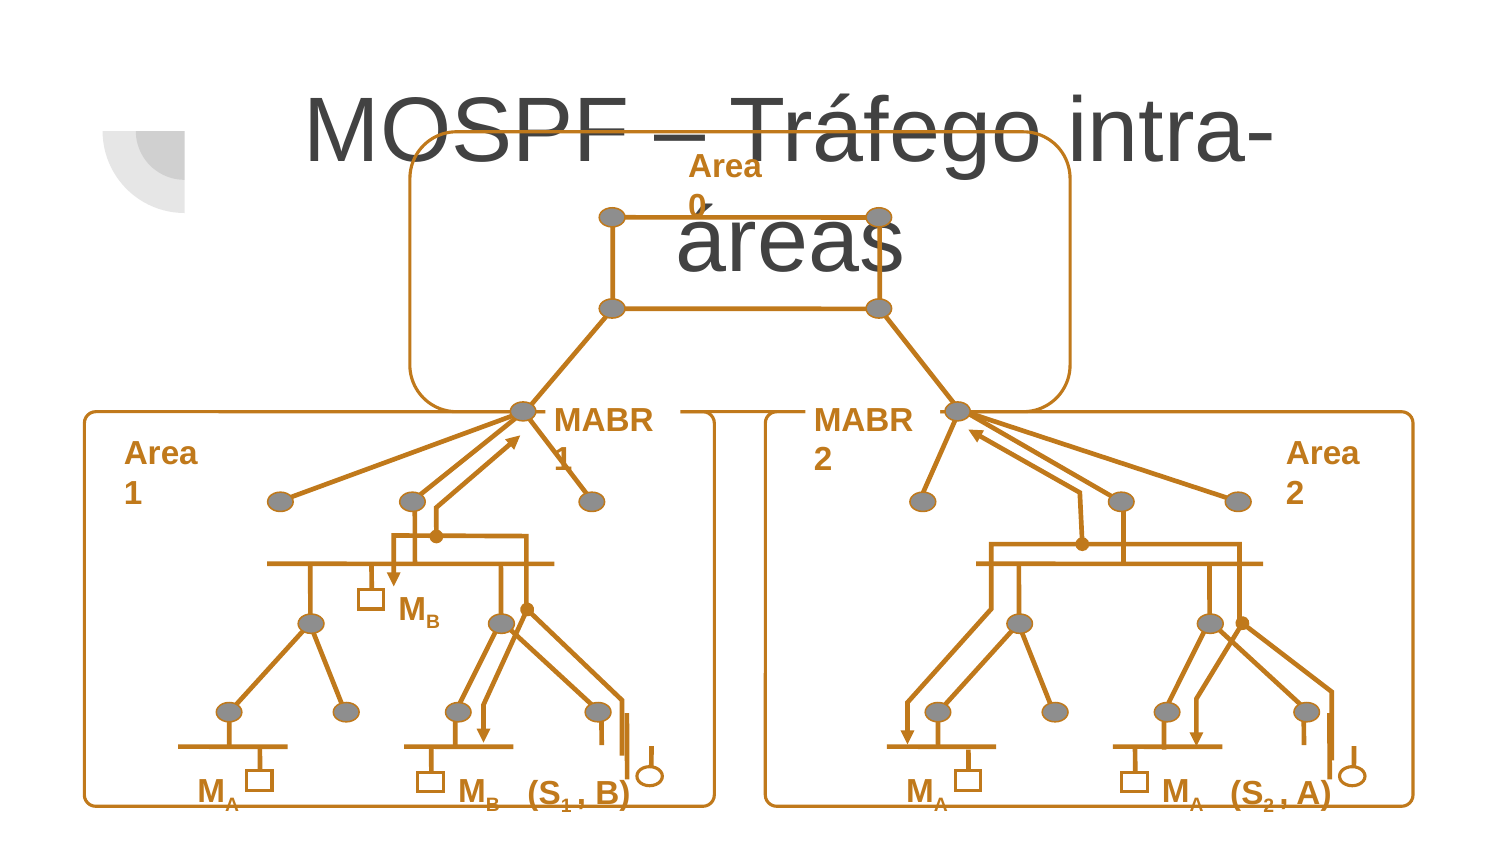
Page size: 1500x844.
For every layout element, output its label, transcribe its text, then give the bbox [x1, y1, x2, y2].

text_box [1006, 614, 1033, 634]
text_box [488, 614, 515, 634]
text_box [510, 401, 536, 421]
text_box [1197, 614, 1224, 634]
text_box [358, 589, 384, 610]
text_box MB [443, 762, 518, 804]
text_box MB [383, 579, 458, 621]
text_box MA [1146, 762, 1222, 804]
text_box [216, 702, 242, 722]
text_box [417, 772, 444, 792]
text_box Area 2 [1270, 424, 1403, 466]
text_box [636, 766, 663, 786]
text_box [1108, 492, 1135, 512]
text_box [267, 492, 294, 512]
text_box (S2 , A) [1230, 763, 1337, 806]
text_box [246, 770, 273, 791]
text_box [866, 207, 892, 227]
text_box MA [182, 762, 257, 804]
text_box [925, 702, 951, 722]
text_box MABR2 [805, 397, 941, 428]
text_box [1042, 702, 1069, 722]
text_box [599, 207, 626, 227]
text_box MABR1 [545, 397, 681, 428]
text_box [909, 492, 936, 512]
text_box [298, 614, 324, 634]
text_box (S1 , B) [527, 763, 634, 806]
text_box [333, 702, 360, 722]
text_box [955, 770, 981, 791]
text_box [1293, 702, 1320, 722]
text_box Area 1 [108, 424, 241, 466]
text_box [585, 702, 611, 722]
text_box [866, 298, 892, 319]
text_box [579, 492, 605, 512]
title MOSPF – Tráfego intra-áreas [213, 98, 1368, 263]
text_box [945, 401, 971, 421]
text_box [1154, 702, 1180, 722]
text_box [445, 702, 472, 722]
text_box [399, 492, 426, 512]
title MOSPF – Tráfego intra-áreas [616, 220, 877, 263]
text_box [1121, 772, 1148, 792]
text_box Area 0 [673, 136, 805, 178]
text_box [1339, 766, 1366, 786]
text_box [599, 298, 626, 319]
title MOSPF – Tráfego intra-áreas [412, 134, 1068, 263]
text_box MA [891, 762, 966, 804]
text_box [1225, 492, 1252, 512]
